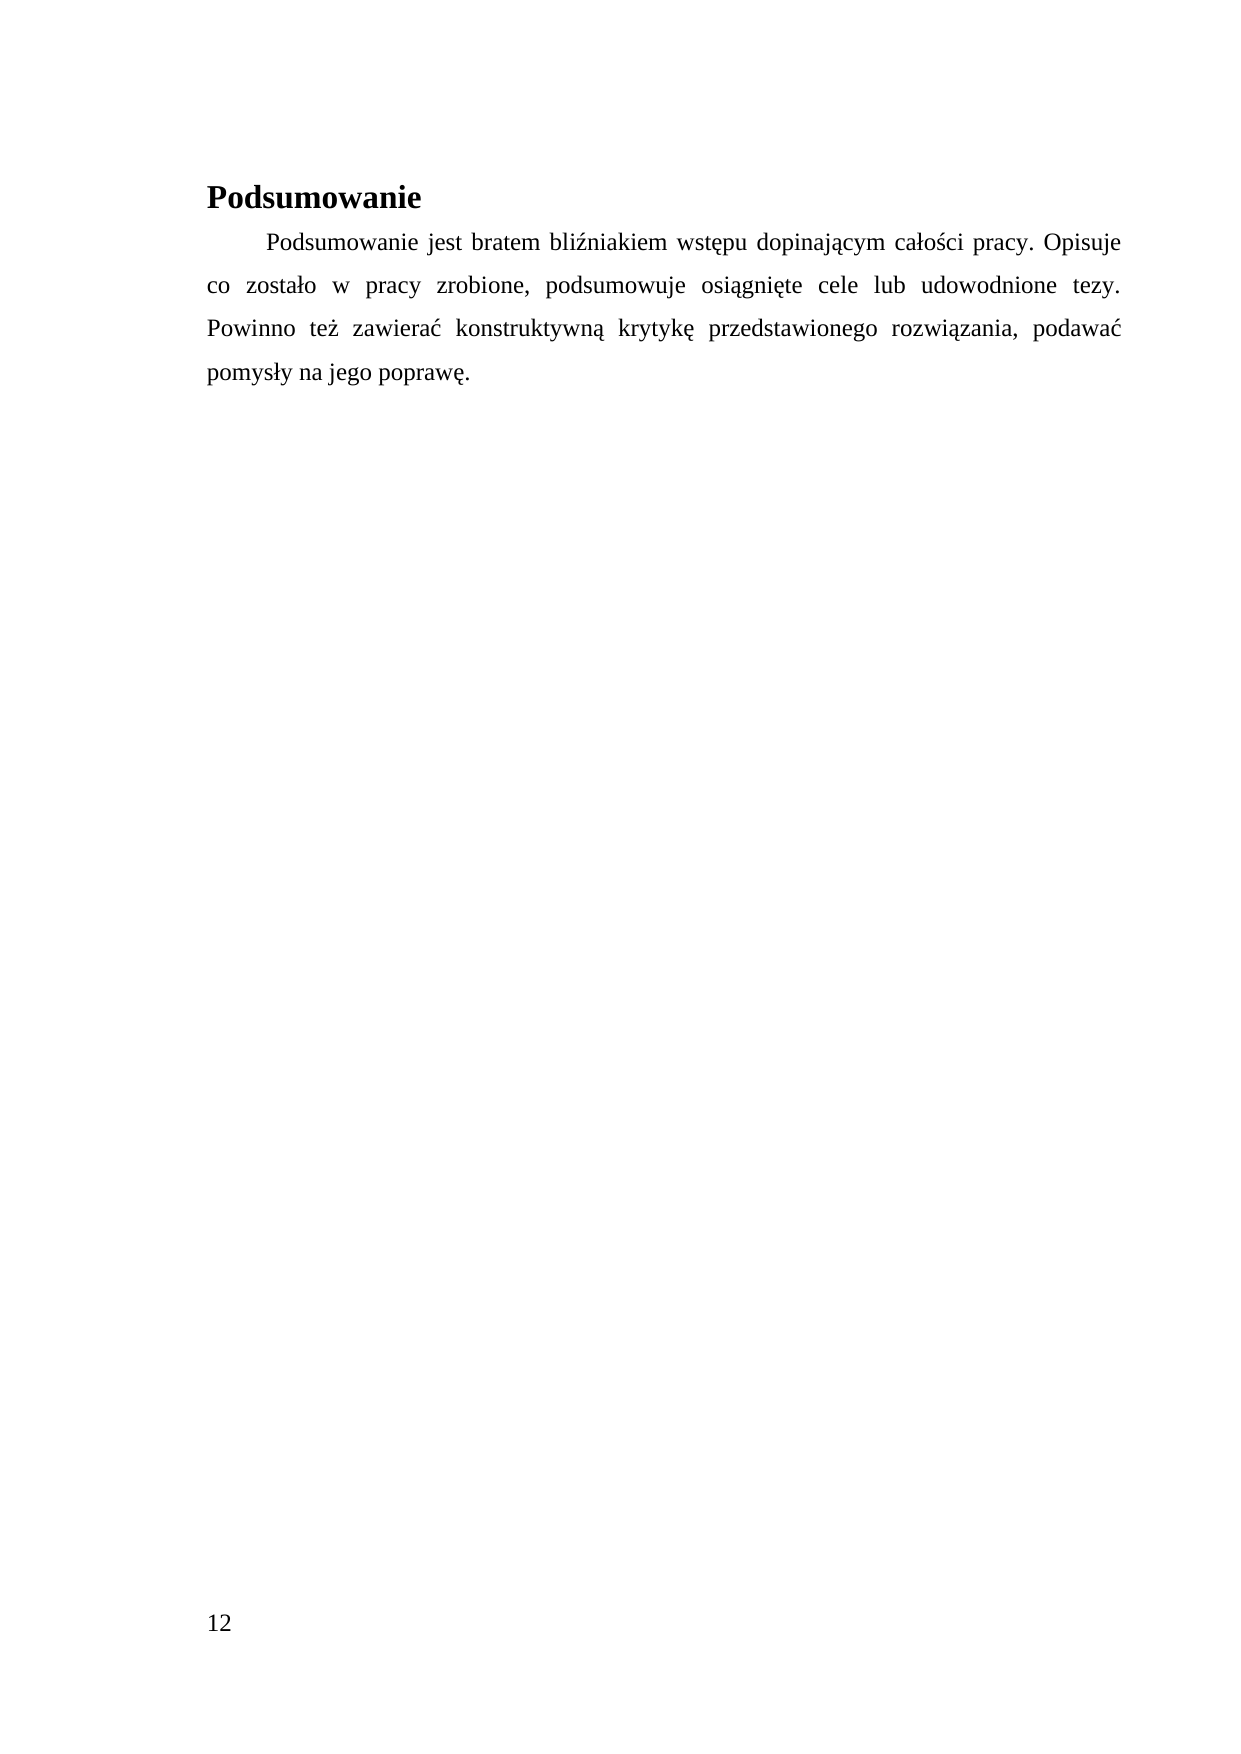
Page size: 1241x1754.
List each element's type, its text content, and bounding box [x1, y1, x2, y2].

text Podsumowanie jest bratem bliźniakiem wstępu dopinającym całości pracy. Opisuje co zostało w pracy zrobione, podsumowuje osiągnięte cele lub udowodnione tezy. Powinno też zawierać konstruktywną krytykę przedstawionego rozwiązania, podawać pomysły na jego poprawę. [207, 227, 1122, 385]
subtitle Podsumowanie [207, 177, 1122, 216]
